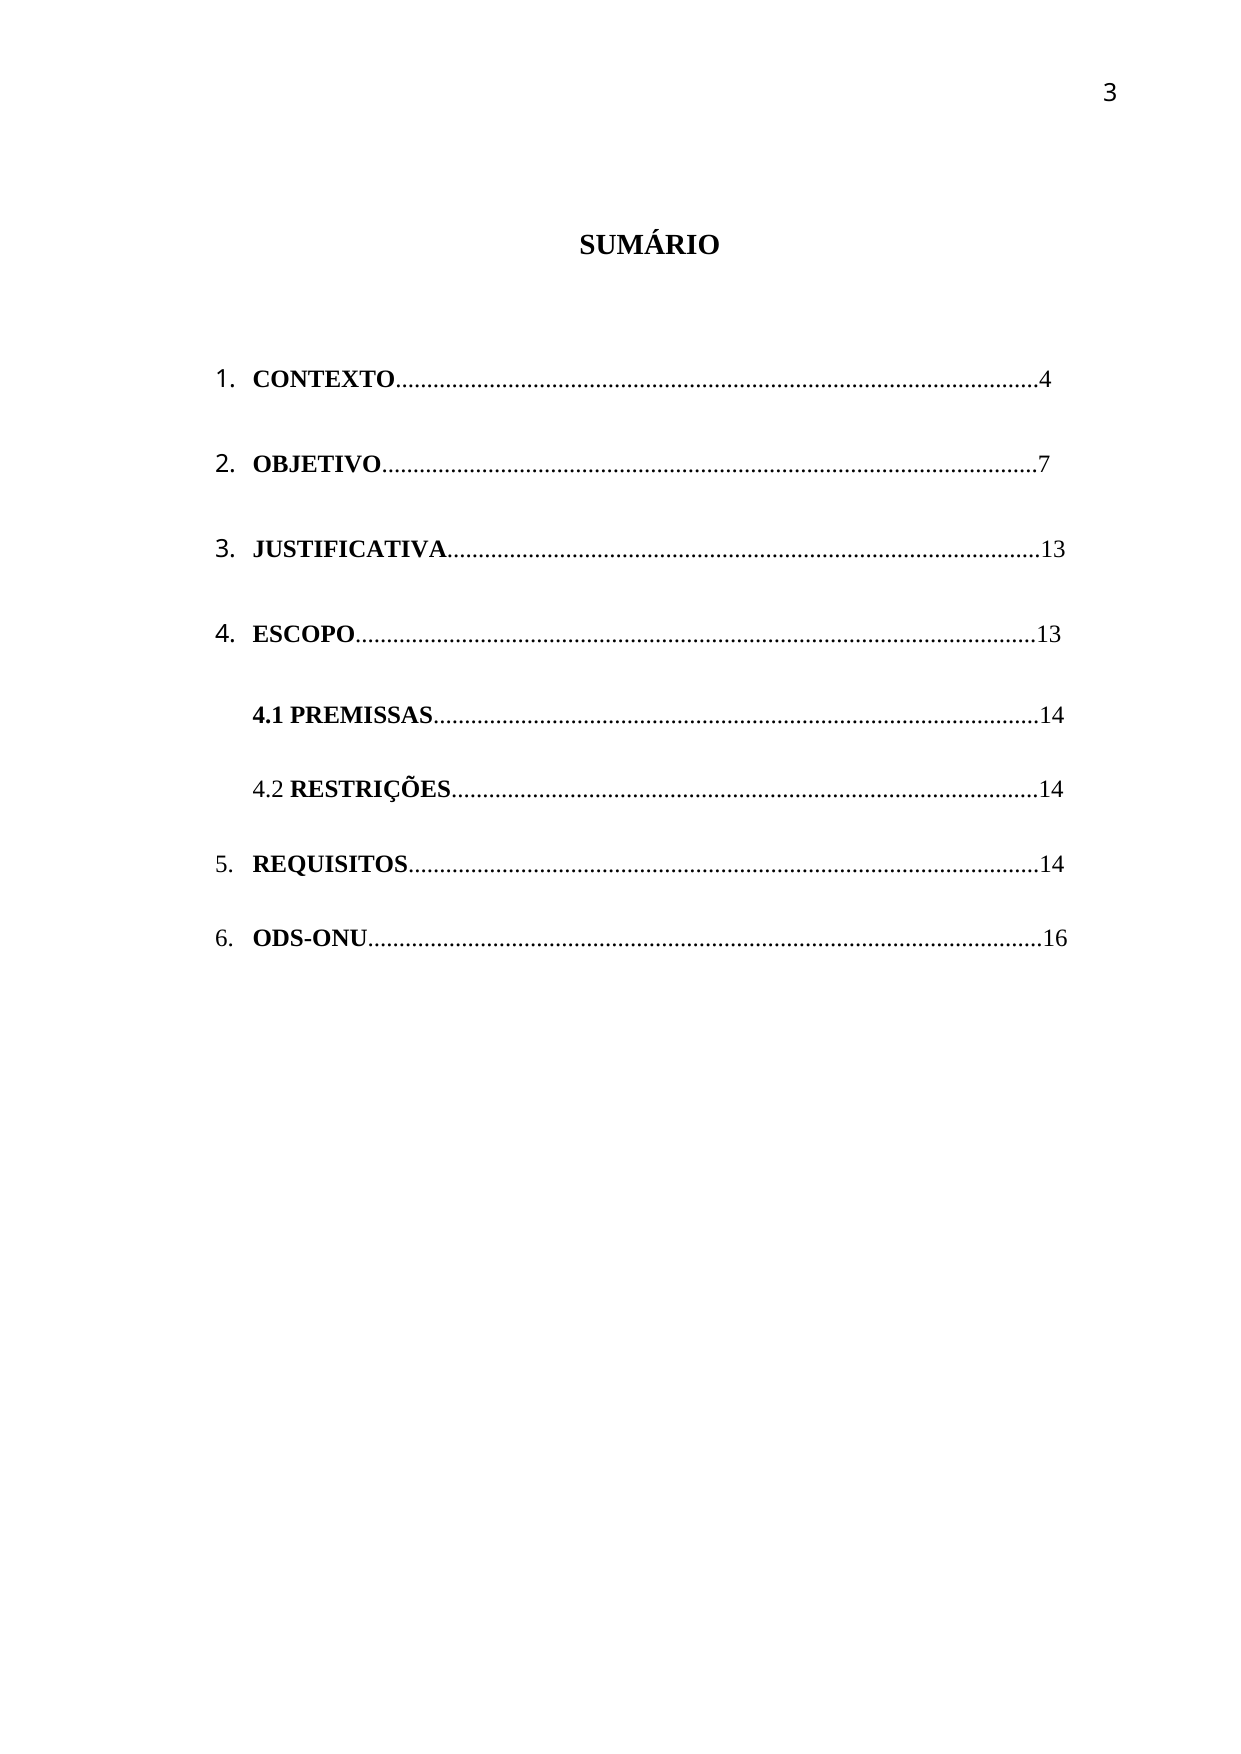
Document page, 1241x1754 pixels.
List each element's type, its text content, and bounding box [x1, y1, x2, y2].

text 5. REQUISITOS.....................................................................................................14 [177, 849, 1122, 877]
list ESCOPO.............................................................................................................13 [215, 616, 1122, 649]
list JUSTIFICATIVA...............................................................................................13 [215, 531, 1122, 565]
list 4.1 PREMISSAS.................................................................................................14 [252, 700, 1122, 729]
list CONTEXTO.......................................................................................................4 [215, 361, 1122, 395]
list 4.2 RESTRIÇÕES..............................................................................................14 [252, 774, 1122, 803]
text 6. ODS-ONU............................................................................................................16 [177, 923, 1122, 952]
text SUMÁRIO [177, 227, 1122, 261]
list OBJETIVO.........................................................................................................7 [215, 446, 1122, 480]
